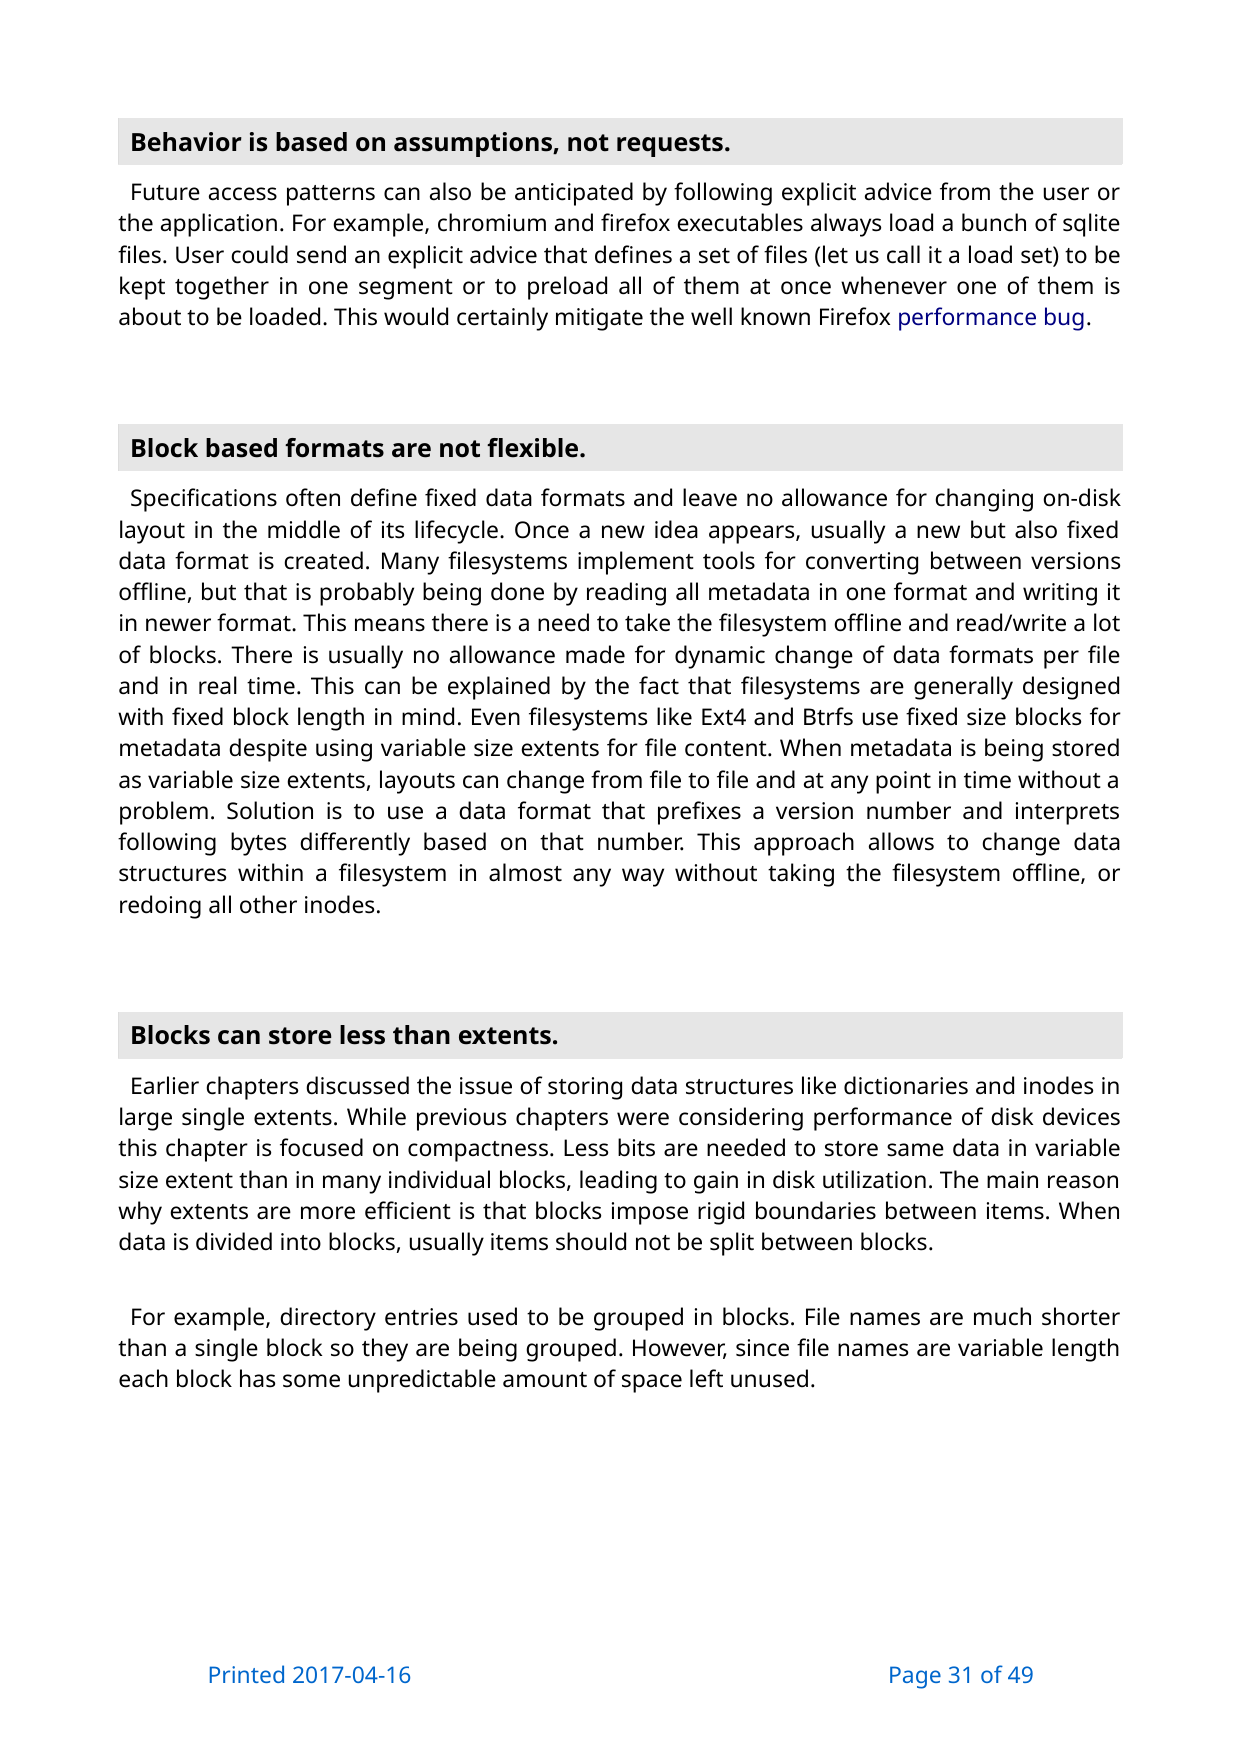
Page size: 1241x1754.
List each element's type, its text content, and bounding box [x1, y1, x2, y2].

text For example, directory entries used to be grouped in blocks. File names are much shorter than a single block so they are being grouped. However, since file names are variable length each block has some unpredictable amount of space left unused. [118, 1300, 1122, 1394]
text Specifications often define fixed data formats and leave no allowance for changing on-disk layout in the middle of its lifecycle. Once a new idea appears, usually a new but also fixed data format is created. Many filesystems implement tools for converting between versions offline, but that is probably being done by reading all metadata in one format and writing it in newer format. This means there is a need to take the filesystem offline and read/write a lot of blocks. There is usually no allowance made for dynamic change of data formats per file and in real time. This can be explained by the fact that filesystems are generally designed with fixed block length in mind. Even filesystems like Ext4 and Btrfs use fixed size blocks for metadata despite using variable size extents for file content. When metadata is being stored as variable size extents, layouts can change from file to file and at any point in time without a problem. Solution is to use a data format that prefixes a version number and interprets following bytes differently based on that number. This approach allows to change data structures within a filesystem in almost any way without taking the filesystem offline, or redoing all other inodes. [118, 482, 1122, 920]
text Earlier chapters discussed the issue of storing data structures like dictionaries and inodes in large single extents. While previous chapters were considering performance of disk devices this chapter is focused on compactness. Less bits are needed to store same data in variable size extent than in many individual blocks, leading to gain in disk utilization. The main reason why extents are more efficient is that blocks impose rigid boundaries between items. When data is divided into blocks, usually items should not be split between blocks. [118, 1070, 1122, 1257]
subtitle Behavior is based on assumptions, not requests. [119, 119, 1122, 164]
subtitle Blocks can store less than extents. [119, 1013, 1122, 1058]
text Future access patterns can also be anticipated by following explicit advice from the user or the application. For example, chromium and firefox executables always load a bunch of sqlite files. User could send an explicit advice that defines a set of files (let us call it a load set) to be kept together in one segment or to preload all of them at once whenever one of them is about to be loaded. This would certainly mitigate the well known Firefox performance bug. [118, 176, 1122, 332]
subtitle Block based formats are not flexible. [119, 425, 1122, 470]
